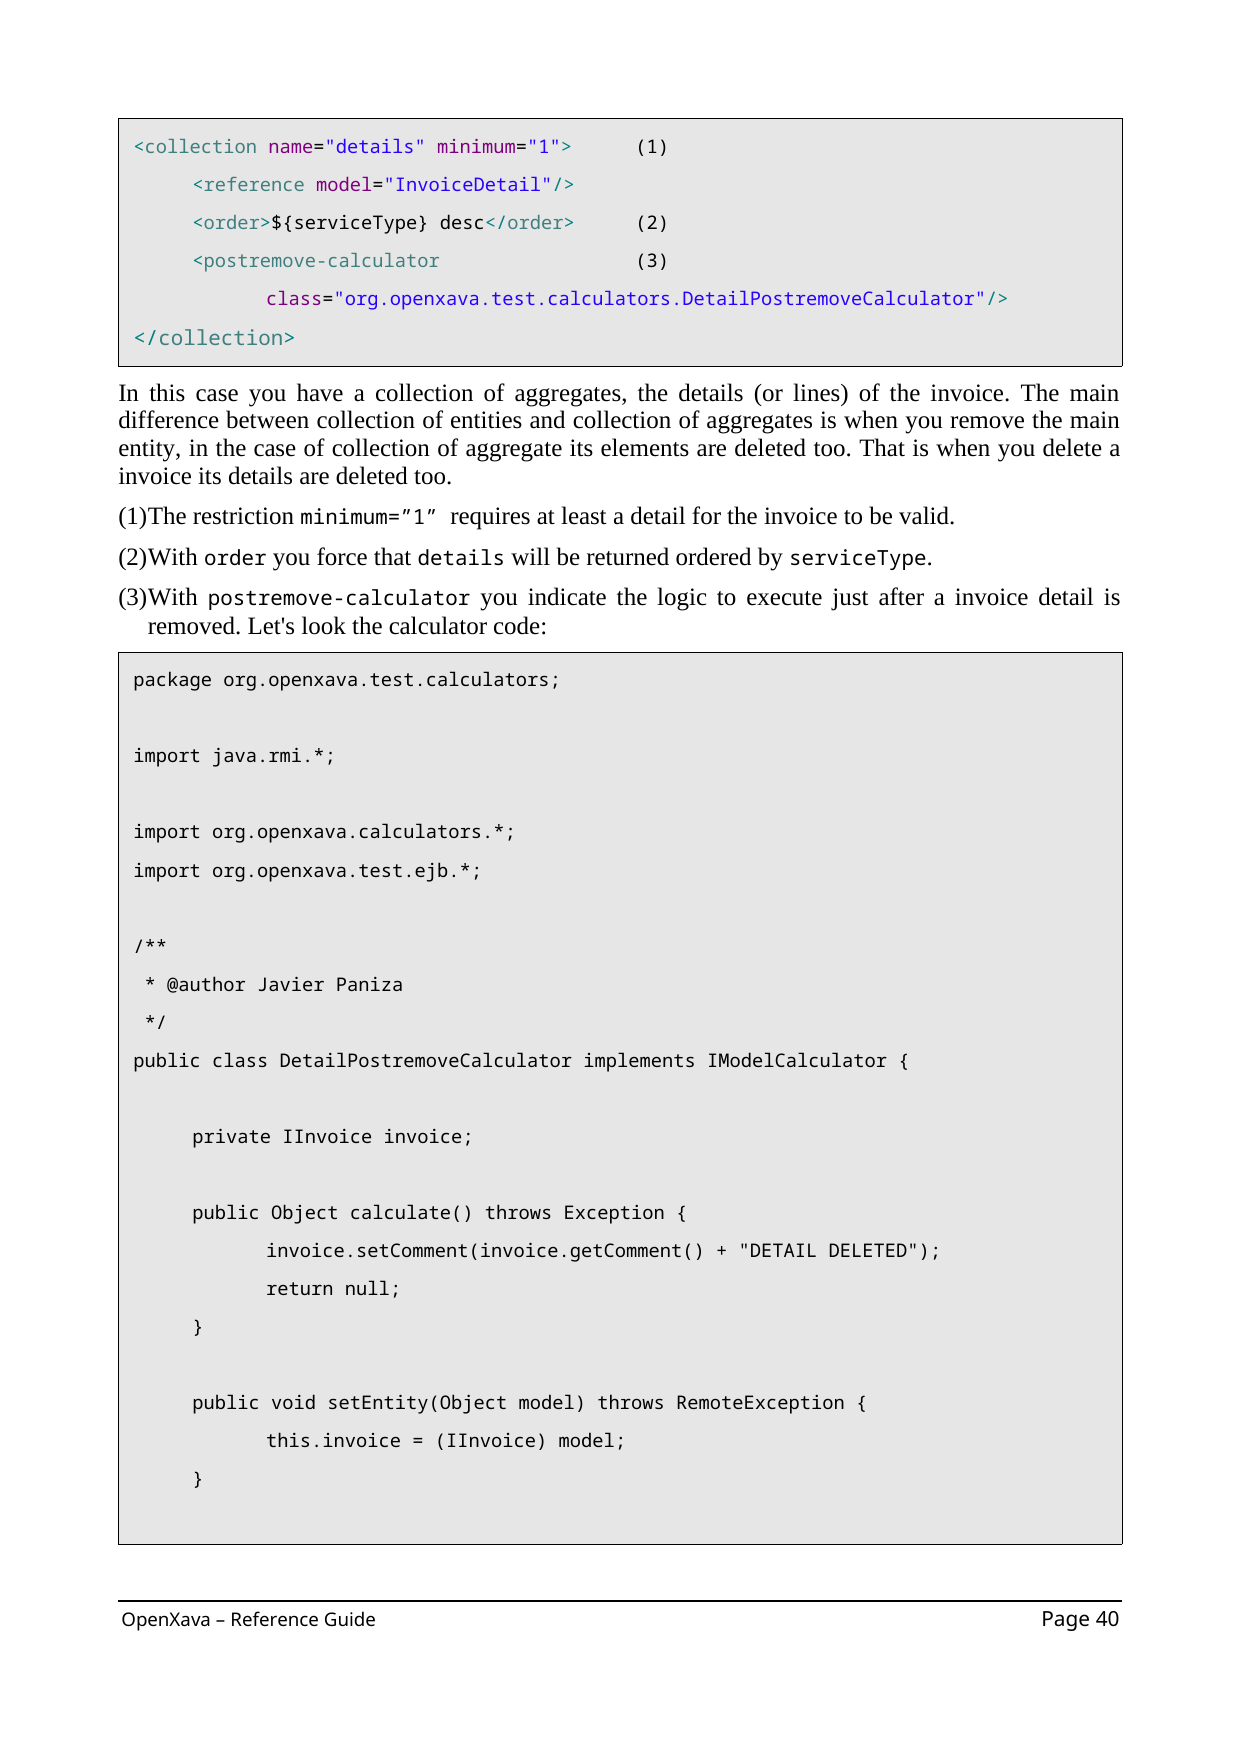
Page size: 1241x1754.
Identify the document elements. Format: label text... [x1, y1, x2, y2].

text * @author Javier Paniza [119, 956, 1122, 994]
text } [119, 1298, 1122, 1336]
text } [119, 1450, 1122, 1488]
text public void setEntity(Object model) throws RemoteException { [119, 1374, 1122, 1412]
text In this case you have a collection of aggregates, the details (or lines) of the invoice. The main difference between collection of entities and collection of aggregates is when you remove the main entity, in the case of collection of aggregate its elements are deleted too. That is when you delete a invoice its details are deleted too. [118, 379, 1122, 489]
text private IInvoice invoice; [119, 1108, 1122, 1146]
text invoice.setComment(invoice.getComment() + "DETAIL DELETED"); [119, 1222, 1122, 1260]
list The restriction minimum=”1” requires at least a detail for the invoice to be valid. [118, 502, 1122, 530]
text return null; [119, 1260, 1122, 1298]
text import org.openxava.test.ejb.*; [119, 842, 1122, 880]
text <collection name="details" minimum="1"> (1) [119, 119, 1122, 156]
text class="org.openxava.test.calculators.DetailPostremoveCalculator"/> [119, 270, 1122, 308]
text <reference model="InvoiceDetail"/> [119, 156, 1122, 194]
list With order you force that details will be returned ordered by serviceType. [118, 543, 1122, 571]
text */ [119, 994, 1122, 1032]
text public class DetailPostremoveCalculator implements IModelCalculator { [119, 1032, 1122, 1070]
text public Object calculate() throws Exception { [119, 1184, 1122, 1222]
text </collection> [119, 308, 1122, 366]
text package org.openxava.test.calculators; [119, 653, 1122, 690]
text this.invoice = (IInvoice) model; [119, 1412, 1122, 1450]
text <postremove-calculator (3) [119, 232, 1122, 270]
list With postremove-calculator you indicate the logic to execute just after a invoice detail is removed. Let's look the calculator code: [118, 583, 1122, 639]
text /** [119, 918, 1122, 956]
text import org.openxava.calculators.*; [119, 804, 1122, 842]
text import java.rmi.*; [119, 728, 1122, 766]
text <order>${serviceType} desc</order> (2) [119, 194, 1122, 232]
